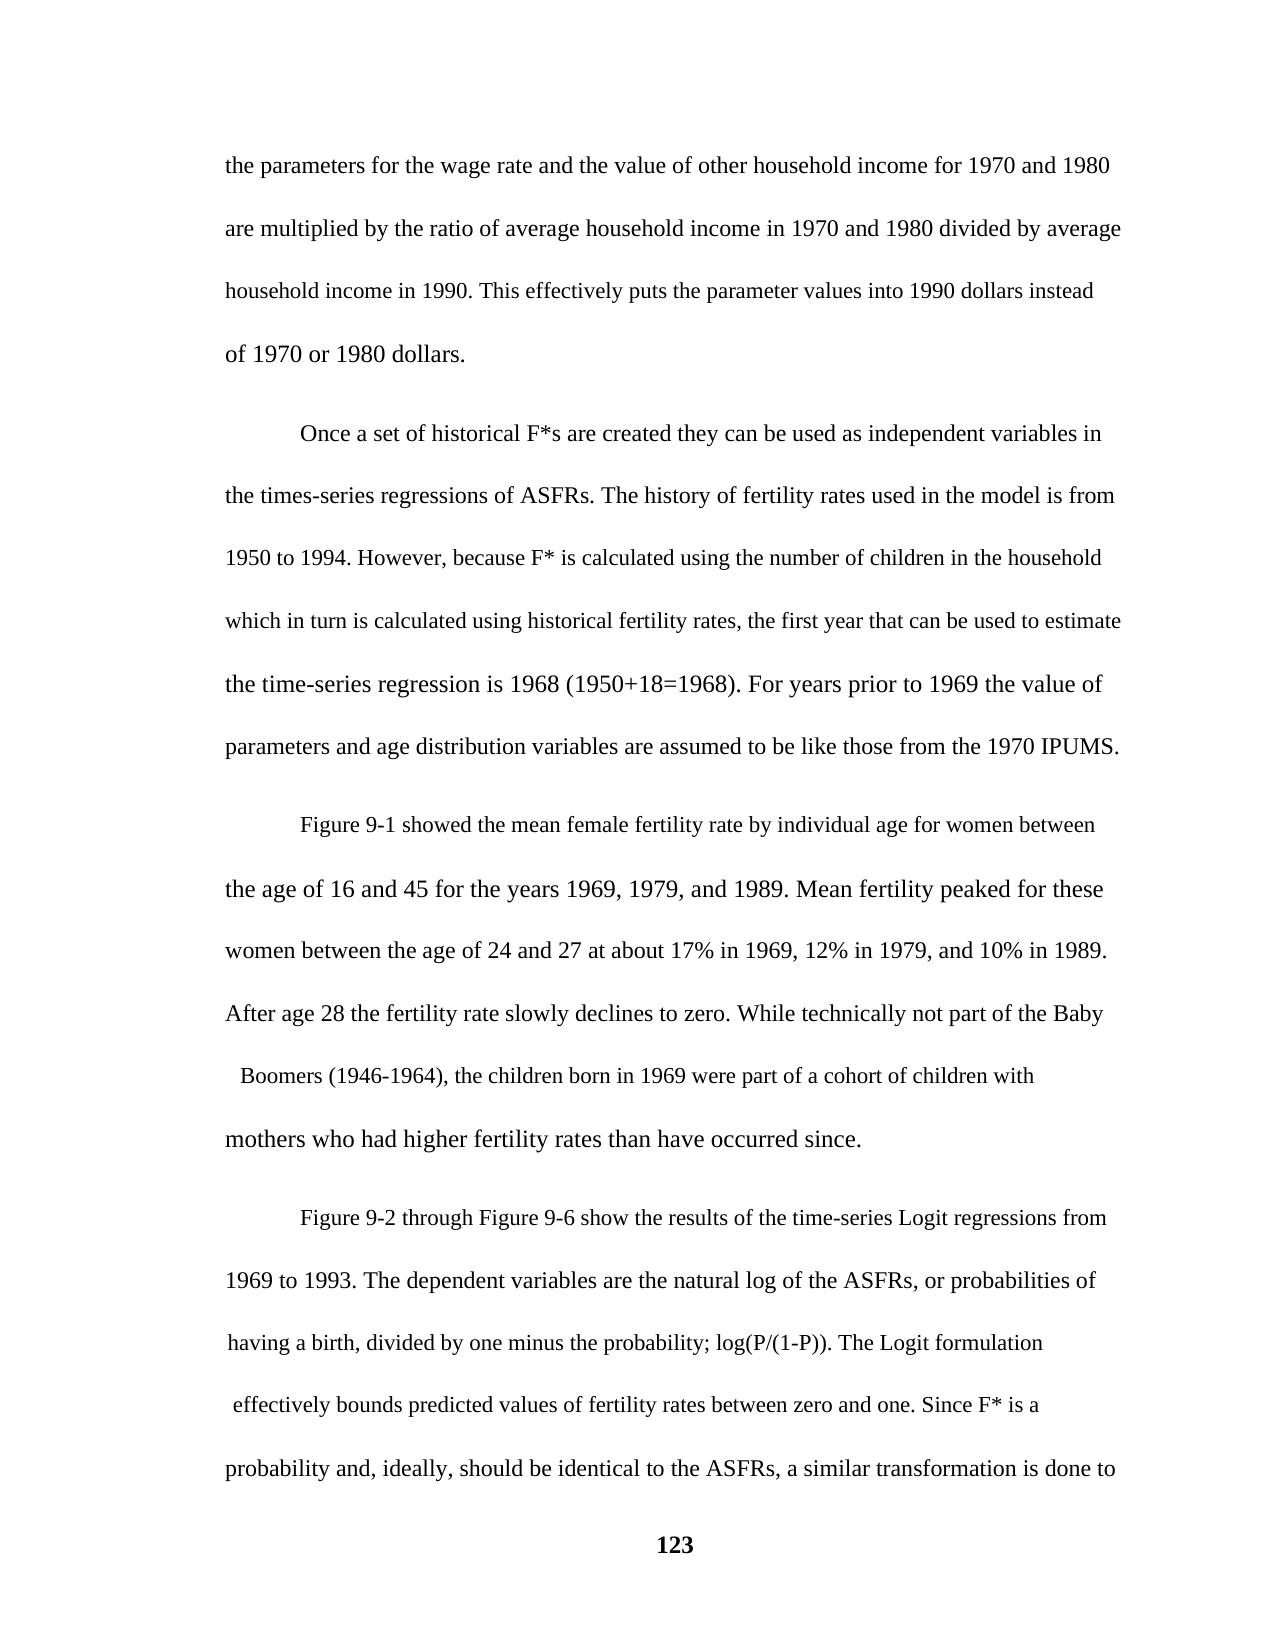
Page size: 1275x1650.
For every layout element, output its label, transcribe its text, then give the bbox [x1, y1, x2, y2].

text the parameters for the wage rate and the value of other household income for 1970 and 1980 [225, 152, 1125, 179]
text having a birth, divided by one minus the probability; log(P/(1-P)). The Logit formulation [150, 1329, 1121, 1355]
text mothers who had higher fertility rates than have occurred since. [225, 1124, 1125, 1153]
text the age of 16 and 45 for the years 1969, 1979, and 1989. Mean fertility peaked for these [225, 874, 1125, 903]
text After age 28 the fertility rate slowly declines to zero. While technically not part of the Baby [225, 999, 1125, 1027]
text household income in 1990. This effectively puts the parameter values into 1990 dollars instead [225, 277, 1125, 303]
text are multiplied by the ratio of average household income in 1970 and 1980 divided by average [225, 214, 1125, 242]
text the times-series regressions of ASFRs. The history of fertility rates used in the model is from [225, 482, 1125, 509]
text 1969 to 1993. The dependent variables are the natural log of the ASFRs, or probabilities of [225, 1266, 1125, 1294]
text 123 [656, 1531, 1125, 1559]
text women between the age of 24 and 27 at about 17% in 1969, 12% in 1979, and 10% in 1989. [225, 936, 1125, 964]
text probability and, ideally, should be identical to the ASFRs, a similar transformation is done to [225, 1454, 1125, 1482]
text which in turn is calculated using historical fertility rates, the first year that can be used to estimate [225, 607, 1125, 633]
text Boomers (1946-1964), the children born in 1969 were part of a cohort of children with [150, 1062, 1125, 1088]
text 1950 to 1994. However, because F* is calculated using the number of children in the household [225, 544, 1125, 571]
text Figure 9-1 showed the mean female fertility rate by individual age for women between [300, 811, 1125, 838]
text parameters and age distribution variables are assumed to be like those from the 1970 IPUMS. [225, 732, 1125, 759]
text effectively bounds predicted values of fertility rates between zero and one. Since F* is a [150, 1391, 1123, 1418]
text the time-series regression is 1968 (1950+18=1968). For years prior to 1969 the value of [225, 669, 1125, 698]
text Once a set of historical F*s are created they can be used as independent variables in [300, 419, 1125, 447]
text Figure 9-2 through Figure 9-6 show the results of the time-series Logit regressions from [300, 1204, 1125, 1230]
text of 1970 or 1980 dollars. [225, 339, 1125, 368]
